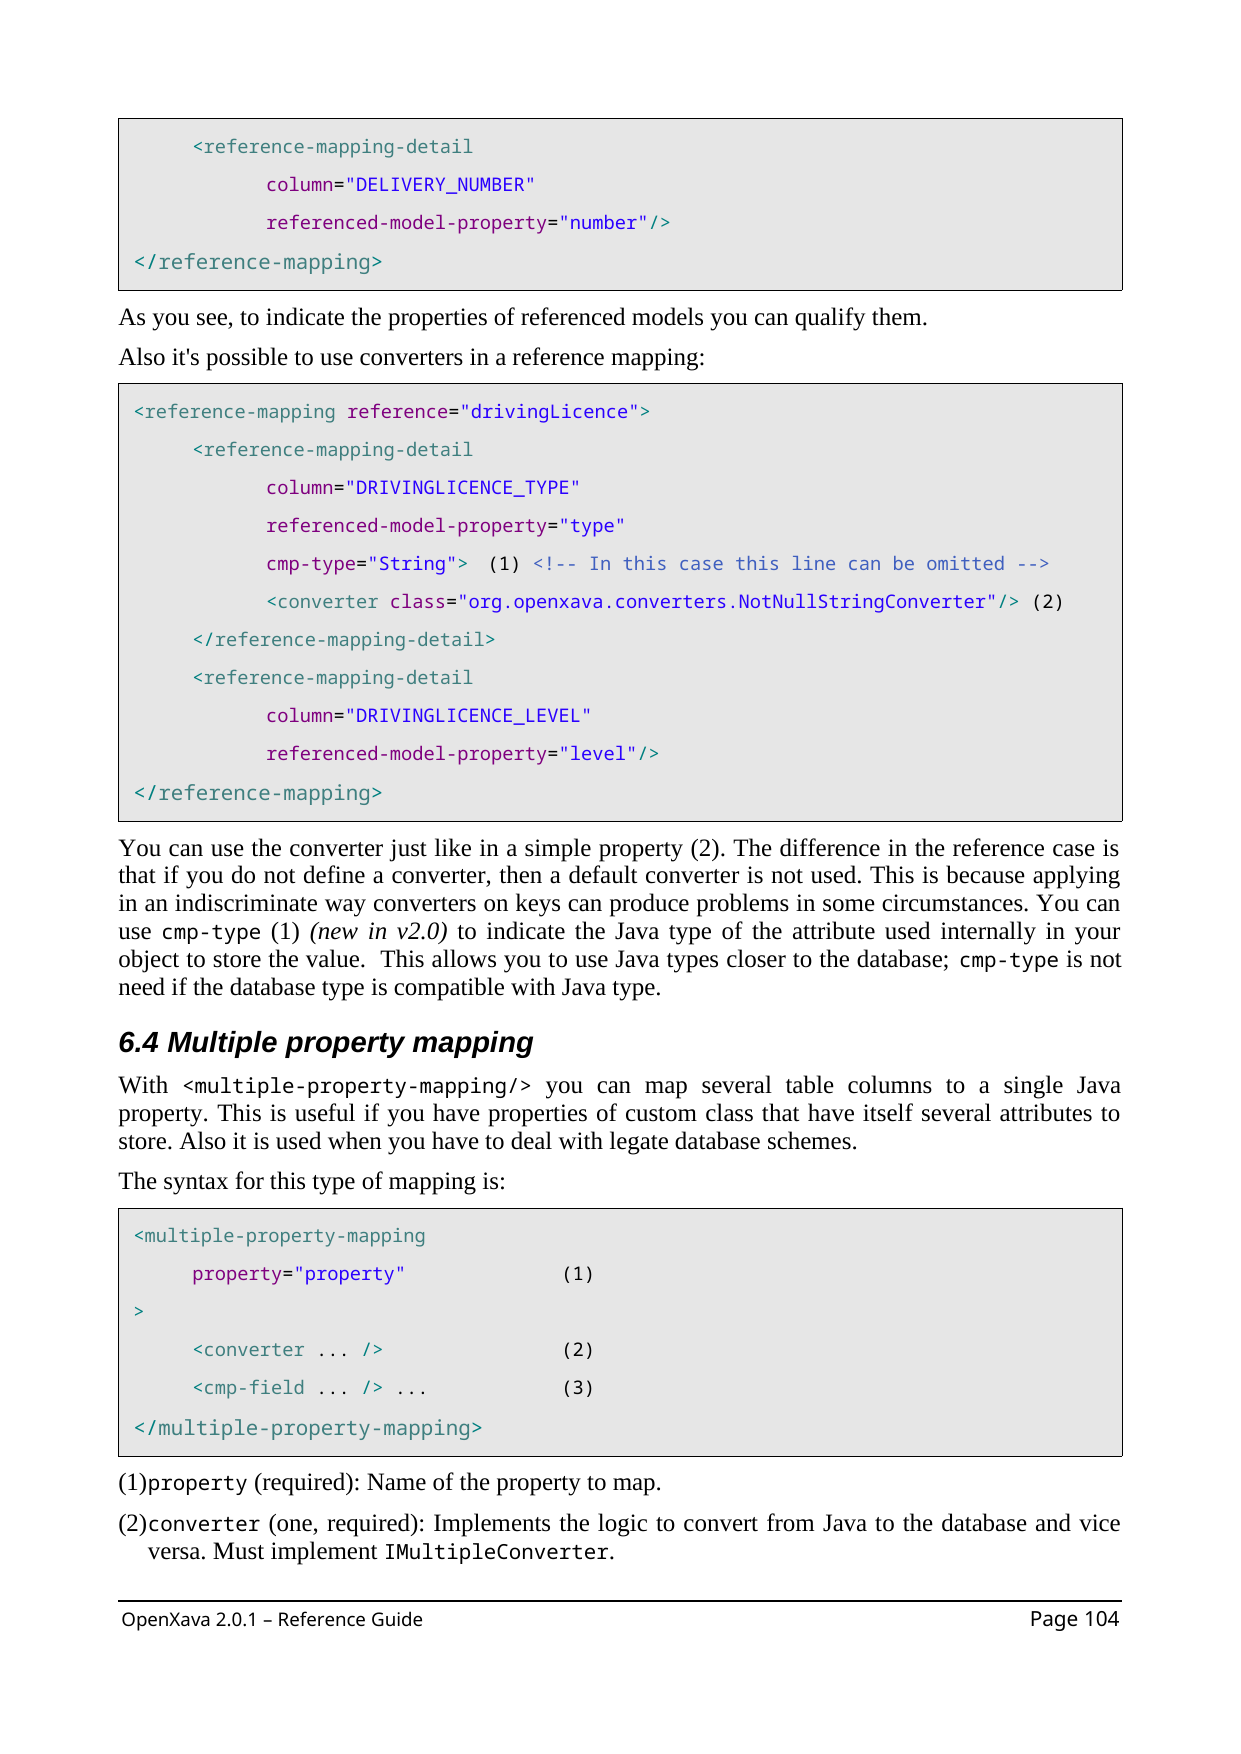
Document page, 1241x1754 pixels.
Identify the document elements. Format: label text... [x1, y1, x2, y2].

text <converter ... /> (2) [119, 1322, 1122, 1360]
text <cmp-field ... /> ... (3) [119, 1360, 1122, 1398]
text </reference-mapping> [119, 232, 1122, 290]
text cmp-type="String"> (1) <!-- In this case this line can be omitted --> [119, 535, 1122, 573]
text With <multiple-property-mapping/> you can map several table columns to a single Java property. This is useful if you have properties of custom class that have itself several attributes to store. Also it is used when you have to deal with legate database schemes. [118, 1071, 1122, 1155]
text <multiple-property-mapping [119, 1209, 1122, 1246]
text </reference-mapping-detail> [119, 611, 1122, 649]
text <reference-mapping-detail [119, 649, 1122, 687]
text column="DRIVINGLICENCE_LEVEL" [119, 687, 1122, 725]
text </reference-mapping> [119, 763, 1122, 821]
text <reference-mapping-detail [119, 119, 1122, 156]
text column="DRIVINGLICENCE_TYPE" [119, 459, 1122, 497]
text You can use the converter just like in a simple property (2). The difference in the reference case is that if you do not define a converter, then a default converter is not used. This is because applying in an indiscriminate way converters on keys can produce problems in some circumstances. You can use cmp-type (1) (new in v2.0) to indicate the Java type of the attribute used internally in your object to store the value. This allows you to use Java types closer to the database; cmp-type is not need if the database type is compatible with Java type. [118, 834, 1122, 1001]
text Also it's possible to use converters in a reference mapping: [118, 343, 1122, 371]
text > [119, 1284, 1122, 1322]
text The syntax for this type of mapping is: [118, 1167, 1122, 1195]
list converter (one, required): Implements the logic to convert from Java to the database and vice versa. Must implement IMultipleConverter. [118, 1509, 1122, 1566]
subtitle Multiple property mapping [118, 1026, 1122, 1059]
text <reference-mapping-detail [119, 421, 1122, 459]
text property="property" (1) [119, 1246, 1122, 1284]
text As you see, to indicate the properties of referenced models you can qualify them. [118, 303, 1122, 330]
text referenced-model-property="type" [119, 497, 1122, 535]
text referenced-model-property="number"/> [119, 194, 1122, 232]
text </multiple-property-mapping> [119, 1398, 1122, 1456]
text <converter class="org.openxava.converters.NotNullStringConverter"/> (2) [119, 573, 1122, 611]
text <reference-mapping reference="drivingLicence"> [119, 384, 1122, 421]
text referenced-model-property="level"/> [119, 725, 1122, 763]
list property (required): Name of the property to map. [118, 1468, 1122, 1497]
text column="DELIVERY_NUMBER" [119, 156, 1122, 194]
